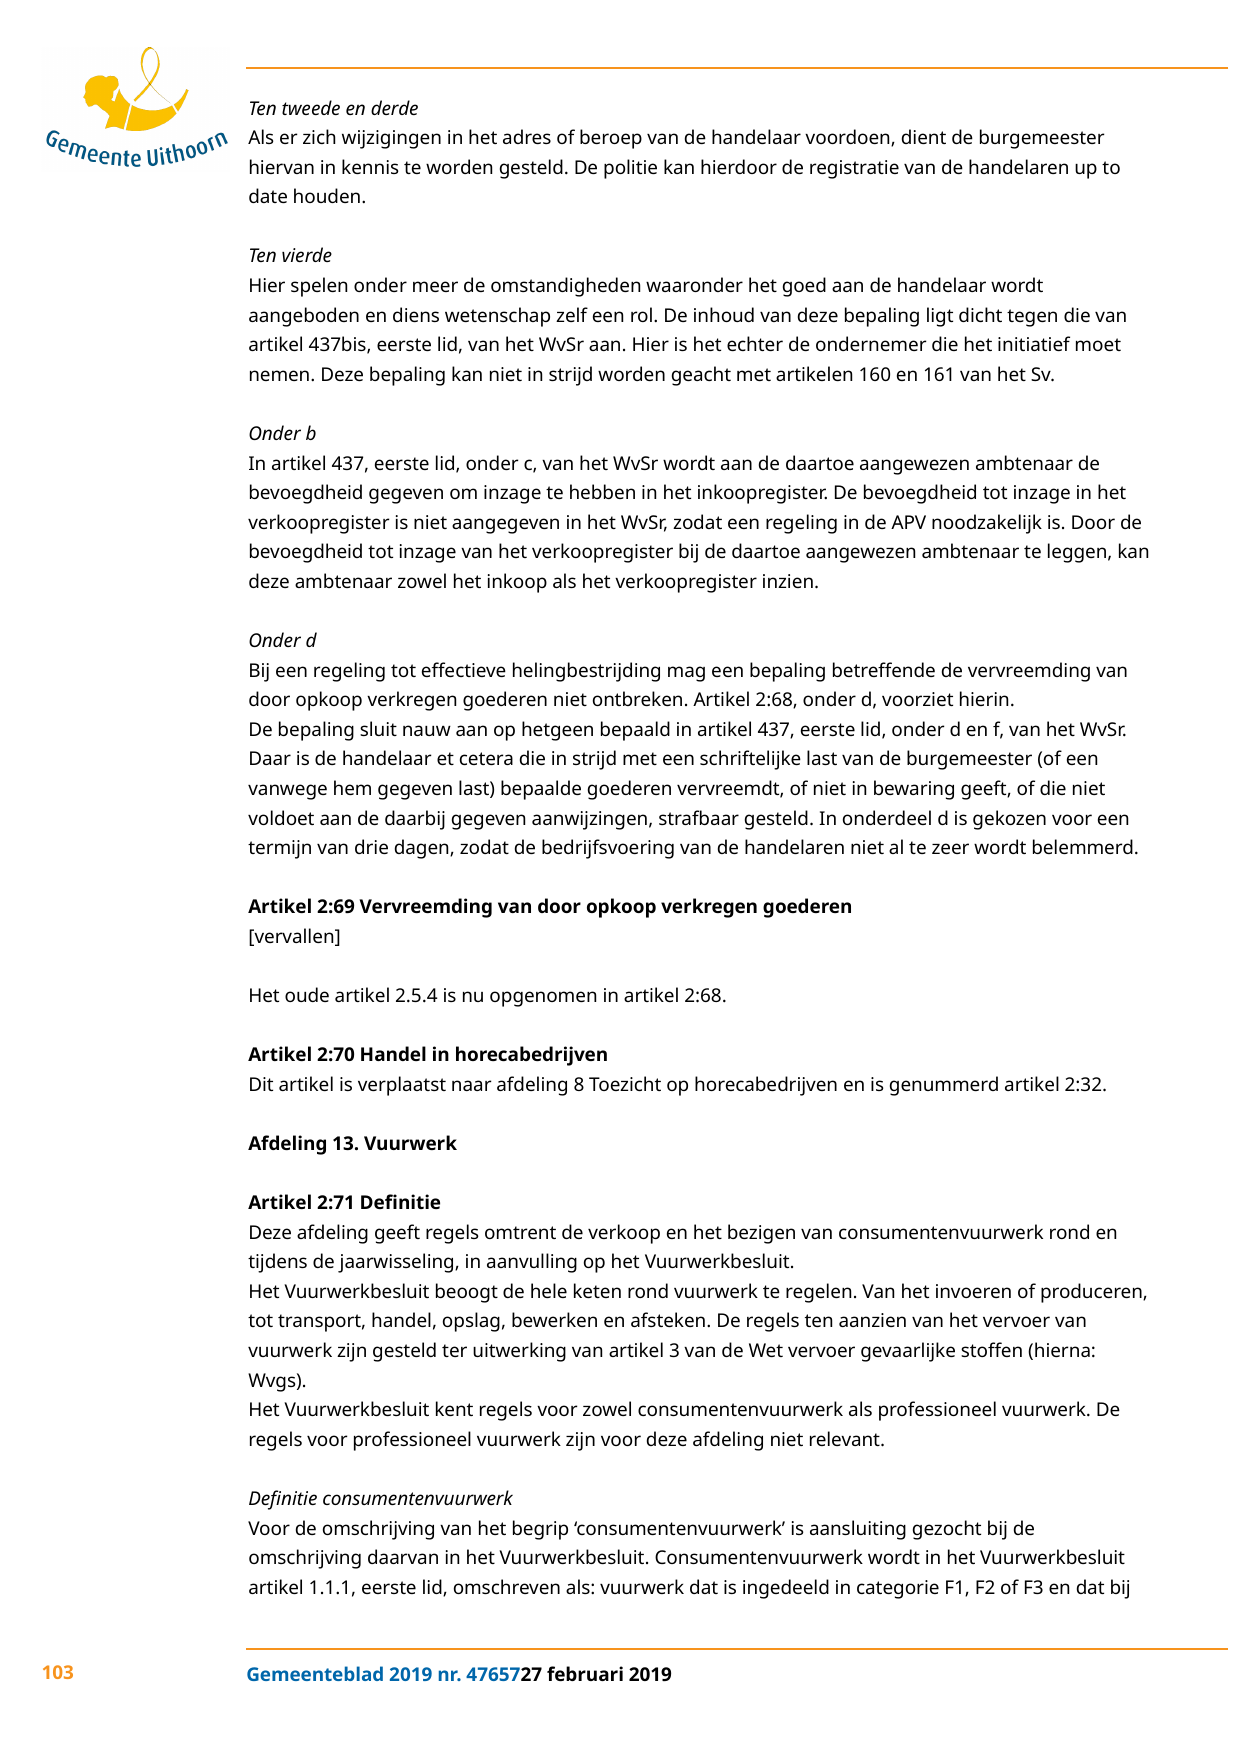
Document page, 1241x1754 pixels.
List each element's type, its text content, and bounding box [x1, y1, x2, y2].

text Artikel 2:70 Handel in horecabedrijven [248, 1041, 1152, 1067]
text Artikel 2:69 Vervreemding van door opkoop verkregen goederen [248, 893, 1152, 919]
text Voor de omschrijving van het begrip ‘consumentenvuurwerk’ is aansluiting gezocht bij de omschrijving daarvan in het Vuurwerkbesluit. Consumentenvuurwerk wordt in het Vuurwerkbesluit artikel 1.1.1, eerste lid, omschreven als: vuurwerk dat is ingedeeld in categorie F1, F2 of F3 en dat bij [248, 1515, 1152, 1600]
text In artikel 437, eerste lid, onder c, van het WvSr wordt aan de daartoe aangewezen ambtenaar de bevoegdheid gegeven om inzage te hebben in het inkoopregister. De bevoegdheid tot inzage in het verkoopregister is niet aangegeven in het WvSr, zodat een regeling in de APV noodzakelijk is. Door de bevoegdheid tot inzage van het verkoopregister bij de daartoe aangewezen ambtenaar te leggen, kan deze ambtenaar zowel het inkoop als het verkoopregister inzien. [248, 450, 1152, 594]
text Onder d [248, 627, 1152, 653]
text Afdeling 13. Vuurwerk [248, 1130, 1152, 1156]
text Het oude artikel 2.5.4 is nu opgenomen in artikel 2:68. [248, 982, 1152, 1008]
text Als er zich wijzigingen in het adres of beroep van de handelaar voordoen, dient de burgemeester hiervan in kennis te worden gesteld. De politie kan hierdoor de registratie van de handelaren up to date houden. [248, 124, 1152, 209]
text Definitie consumentenvuurwerk [248, 1485, 1152, 1511]
text Deze afdeling geeft regels omtrent de verkoop en het bezigen van consumentenvuurwerk rond en tijdens de jaarwisseling, in aanvulling op het Vuurwerkbesluit. [248, 1219, 1152, 1274]
text Daar is de handelaar et cetera die in strijd met een schriftelijke last van de burgemeester (of een vanwege hem gegeven last) bepaalde goederen vervreemdt, of niet in bewaring geeft, of die niet voldoet aan de daarbij gegeven aanwijzingen, strafbaar gesteld. In onderdeel d is gekozen voor een termijn van drie dagen, zodat de bedrijfsvoering van de handelaren niet al te zeer wordt belemmerd. [248, 746, 1152, 860]
text Artikel 2:71 Definitie [248, 1189, 1152, 1215]
text Ten tweede en derde [248, 95, 1152, 121]
text Onder b [248, 420, 1152, 446]
text Ten vierde [248, 243, 1152, 268]
text [vervallen] [248, 923, 1152, 949]
text Het Vuurwerkbesluit beoogt de hele keten rond vuurwerk te regelen. Van het invoeren of produceren, tot transport, handel, opslag, bewerken en afsteken. De regels ten aanzien van het vervoer van vuurwerk zijn gesteld ter uitwerking van artikel 3 van de Wet vervoer gevaarlijke stoffen (hierna: Wvgs). [248, 1278, 1152, 1393]
picture [41, 47, 231, 172]
text Hier spelen onder meer de omstandigheden waaronder het goed aan de handelaar wordt aangeboden en diens wetenschap zelf een rol. De inhoud van deze bepaling ligt dicht tegen die van artikel 437bis, eerste lid, van het WvSr aan. Hier is het echter de ondernemer die het initiatief moet nemen. Deze bepaling kan niet in strijd worden geacht met artikelen 160 en 161 van het Sv. [248, 272, 1152, 387]
text Dit artikel is verplaatst naar afdeling 8 Toezicht op horecabedrijven en is genummerd artikel 2:32. [248, 1071, 1152, 1097]
text Het Vuurwerkbesluit kent regels voor zowel consumentenvuurwerk als professioneel vuurwerk. De regels voor professioneel vuurwerk zijn voor deze afdeling niet relevant. [248, 1396, 1152, 1452]
text De bepaling sluit nauw aan op hetgeen bepaald in artikel 437, eerste lid, onder d en f, van het WvSr. [248, 716, 1152, 742]
text Bij een regeling tot effectieve helingbestrijding mag een bepaling betreffende de vervreemding van door opkoop verkregen goederen niet ontbreken. Artikel 2:68, onder d, voorziet hierin. [248, 657, 1152, 712]
